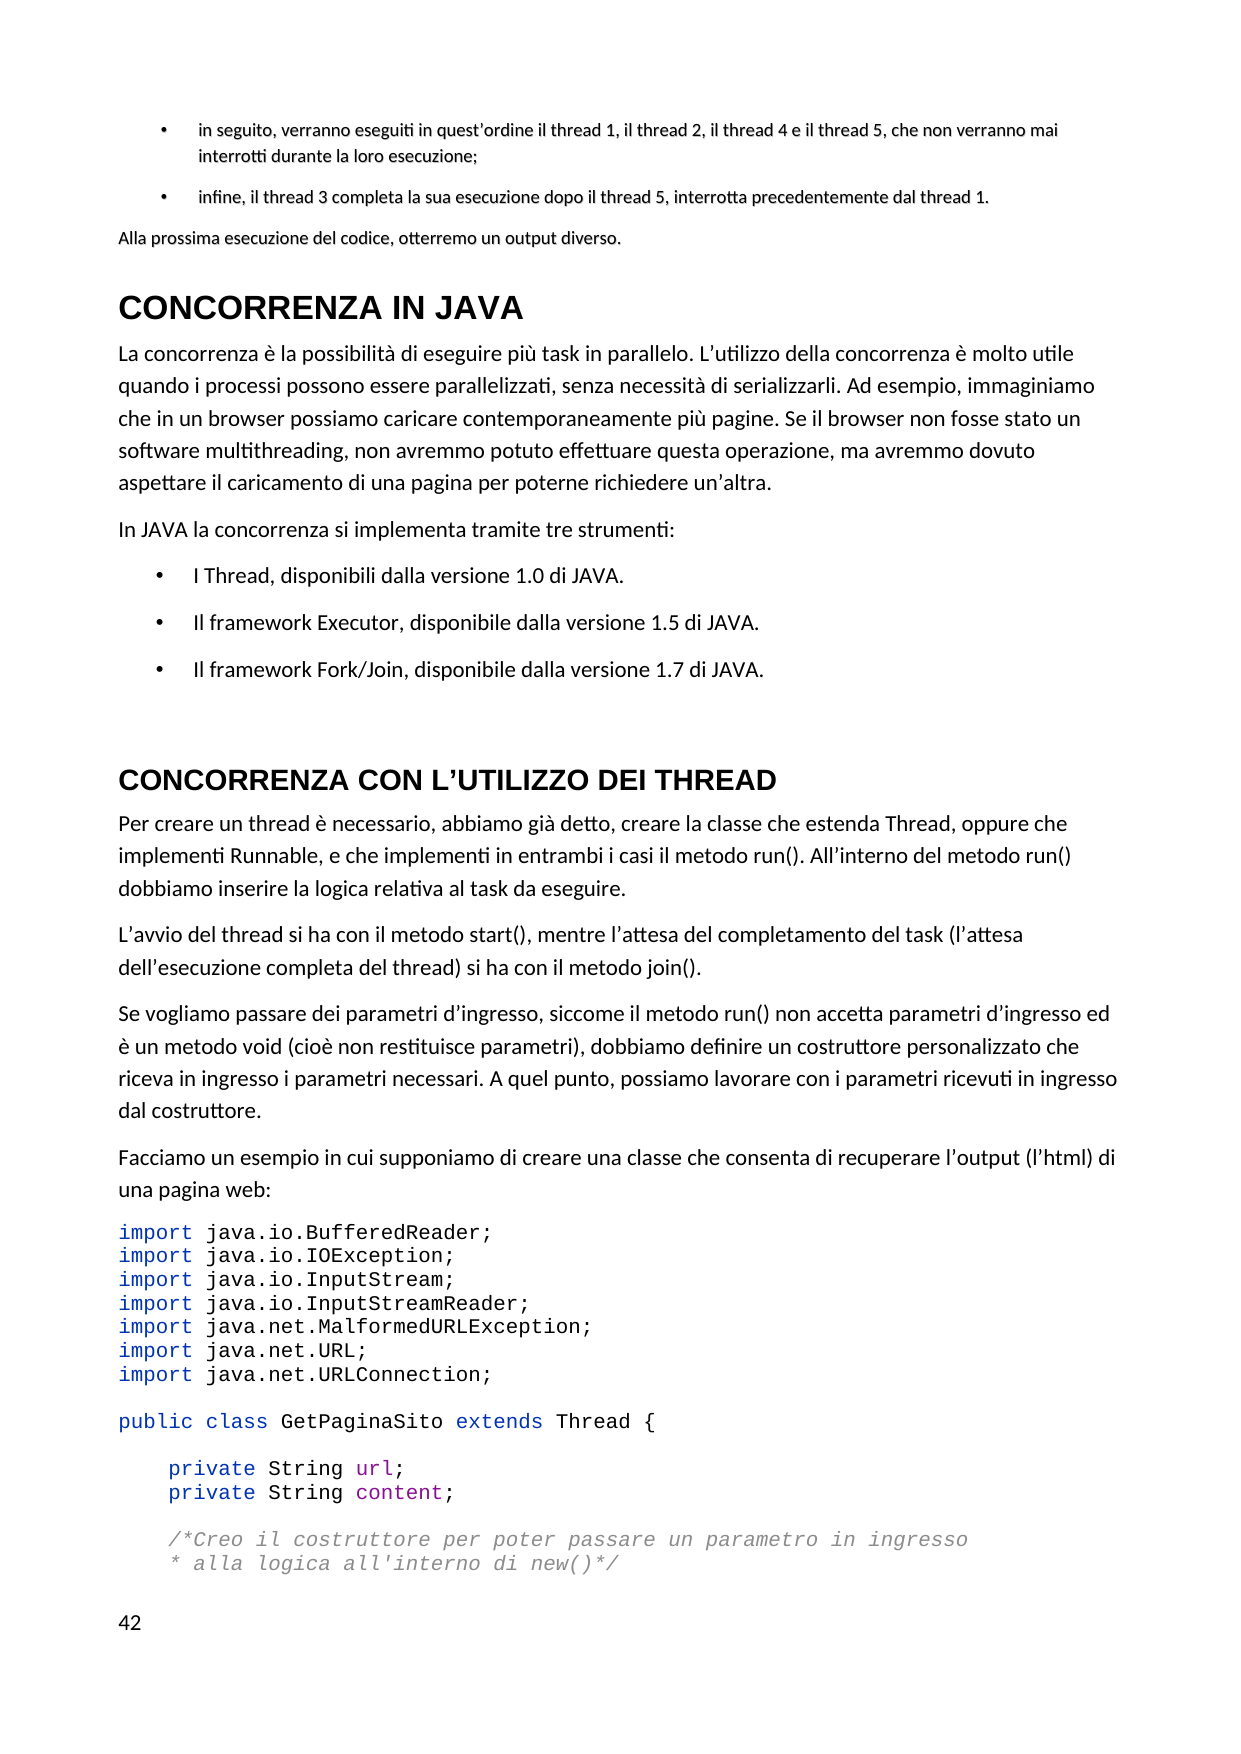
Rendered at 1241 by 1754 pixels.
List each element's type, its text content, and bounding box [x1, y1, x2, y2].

text Alla prossima esecuzione del codice, otterremo un output diverso. [118, 226, 1122, 249]
subtitle CONCORRENZA CON L’UTILIZZO DEI THREAD [118, 763, 1122, 797]
subtitle CONCORRENZA IN JAVA [118, 288, 1122, 327]
list Il framework Fork/Join, disponibile dalla versione 1.7 di JAVA. [156, 655, 1122, 683]
text In JAVA la concorrenza si implementa tramite tre strumenti: [118, 515, 1122, 543]
text Se vogliamo passare dei parametri d’ingresso, siccome il metodo run() non accetta parametri d’ingresso ed è un metodo void (cioè non restituisce parametri), dobbiamo definire un costruttore personalizzato che riceva in ingresso i parametri necessari. A quel punto, possiamo lavorare con i parametri ricevuti in ingresso dal costruttore. [118, 999, 1122, 1124]
list I Thread, disponibili dalla versione 1.0 di JAVA. [156, 562, 1122, 589]
list infine, il thread 3 completa la sua esecuzione dopo il thread 5, interrotta precedentemente dal thread 1. [161, 185, 1122, 208]
text Per creare un thread è necessario, abbiamo già detto, creare la classe che estenda Thread, oppure che implementi Runnable, e che implementi in entrambi i casi il metodo run(). All’interno del metodo run() dobbiamo inserire la logica relativa al task da eseguire. [118, 809, 1122, 902]
list Il framework Executor, disponibile dalla versione 1.5 di JAVA. [156, 608, 1122, 636]
list in seguito, verranno eseguiti in quest’ordine il thread 1, il thread 2, il thread 4 e il thread 5, che non verranno mai interrotti durante la loro esecuzione; [161, 118, 1122, 167]
text La concorrenza è la possibilità di eseguire più task in parallelo. L’utilizzo della concorrenza è molto utile quando i processi possono essere parallelizzati, senza necessità di serializzarli. Ad esempio, immaginiamo che in un browser possiamo caricare contemporaneamente più pagine. Se il browser non fosse stato un software multithreading, non avremmo potuto effettuare questa operazione, ma avremmo dovuto aspettare il caricamento di una pagina per poterne richiedere un’altra. [118, 339, 1122, 496]
text Facciamo un esempio in cui supponiamo di creare una classe che consenta di recuperare l’output (l’html) di una pagina web: [118, 1143, 1122, 1203]
text L’avvio del thread si ha con il metodo start(), mentre l’attesa del completamento del task (l’attesa dell’esecuzione completa del thread) si ha con il metodo join(). [118, 921, 1122, 981]
text import java.io.BufferedReader; import java.io.IOException; import java.io.InputStream; import java.io.InputStreamReader; import java.net.MalformedURLException; import java.net.URL; import java.net.URLConnection; public class GetPaginaSito extends Thread { private String url; private String content; /*Creo il costruttore per poter passare un parametro in ingresso * alla logica all'interno di new()*/ [118, 1222, 1122, 1577]
